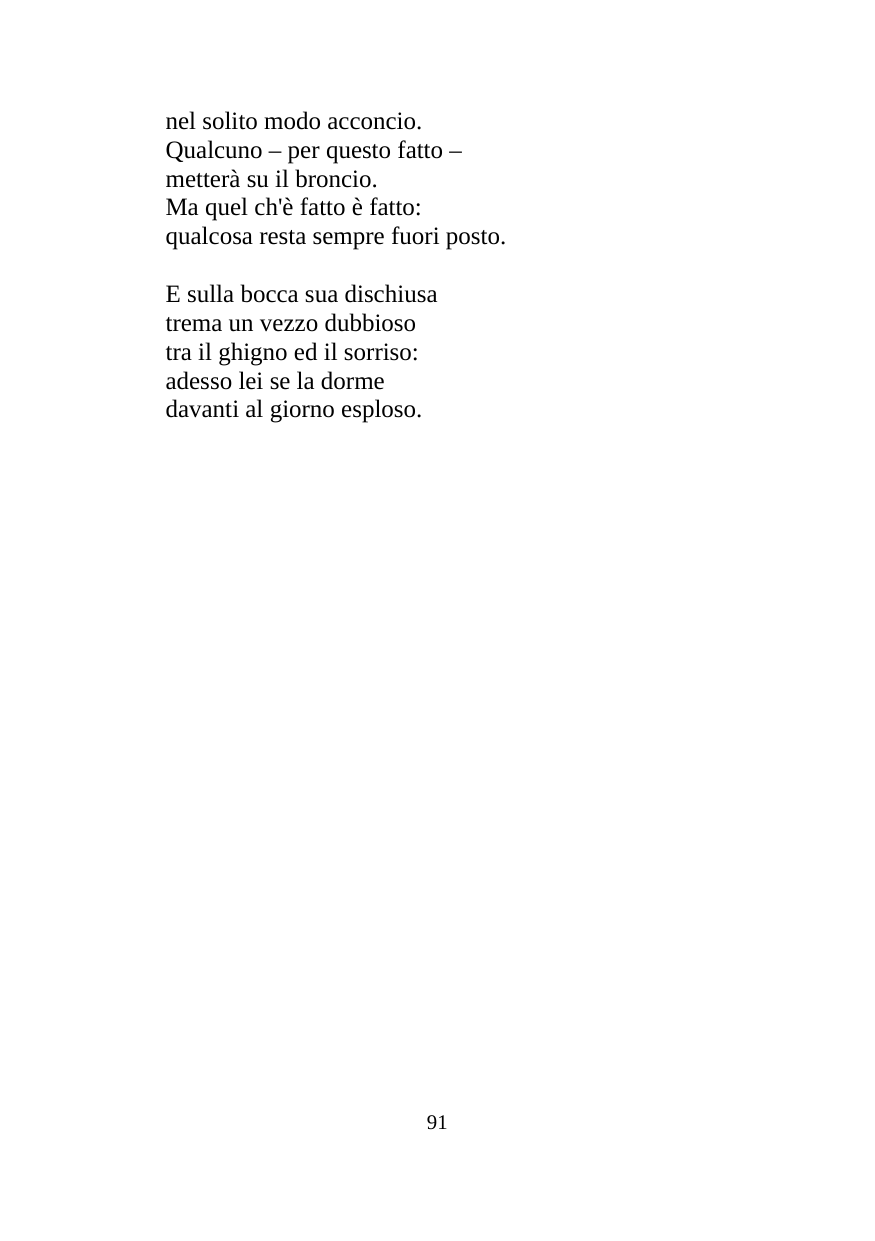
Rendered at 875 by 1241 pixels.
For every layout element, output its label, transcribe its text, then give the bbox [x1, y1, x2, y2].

text E sulla bocca sua dischiusa trema un vezzo dubbioso tra il ghigno ed il sorriso: adesso lei se la dorme davanti al giorno esploso. [165, 279, 768, 423]
text nel solito modo acconcio. Qualcuno – per questo fatto – metterà su il broncio. Ma quel ch'è fatto è fatto: qualcosa resta sempre fuori posto. [165, 106, 768, 250]
